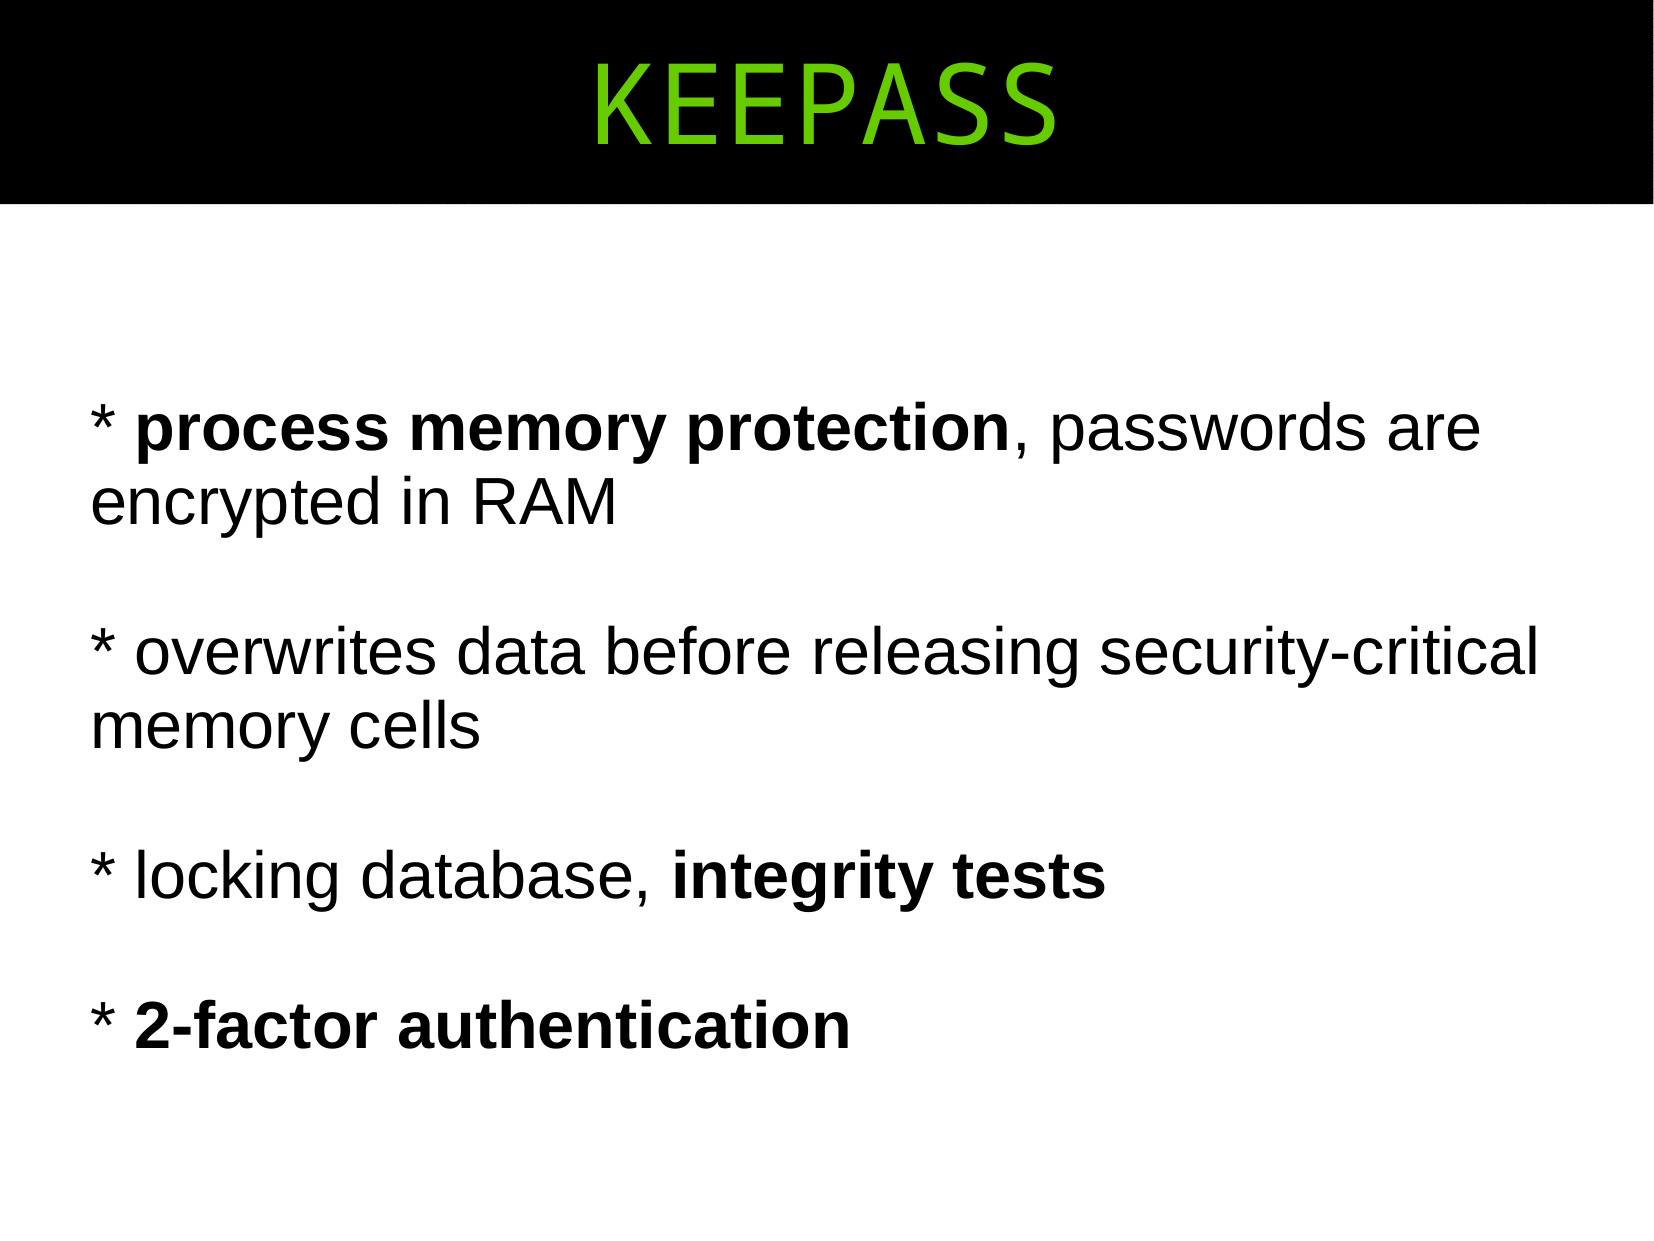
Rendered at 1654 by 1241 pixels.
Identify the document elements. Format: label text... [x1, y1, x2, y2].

subtitle * process memory protection, passwords are encrypted in RAM * overwrites data before releasing security-critical memory cells * locking database, integrity tests * 2-factor authentication [90, 305, 1621, 1146]
title KEEPASS [0, 0, 1654, 205]
